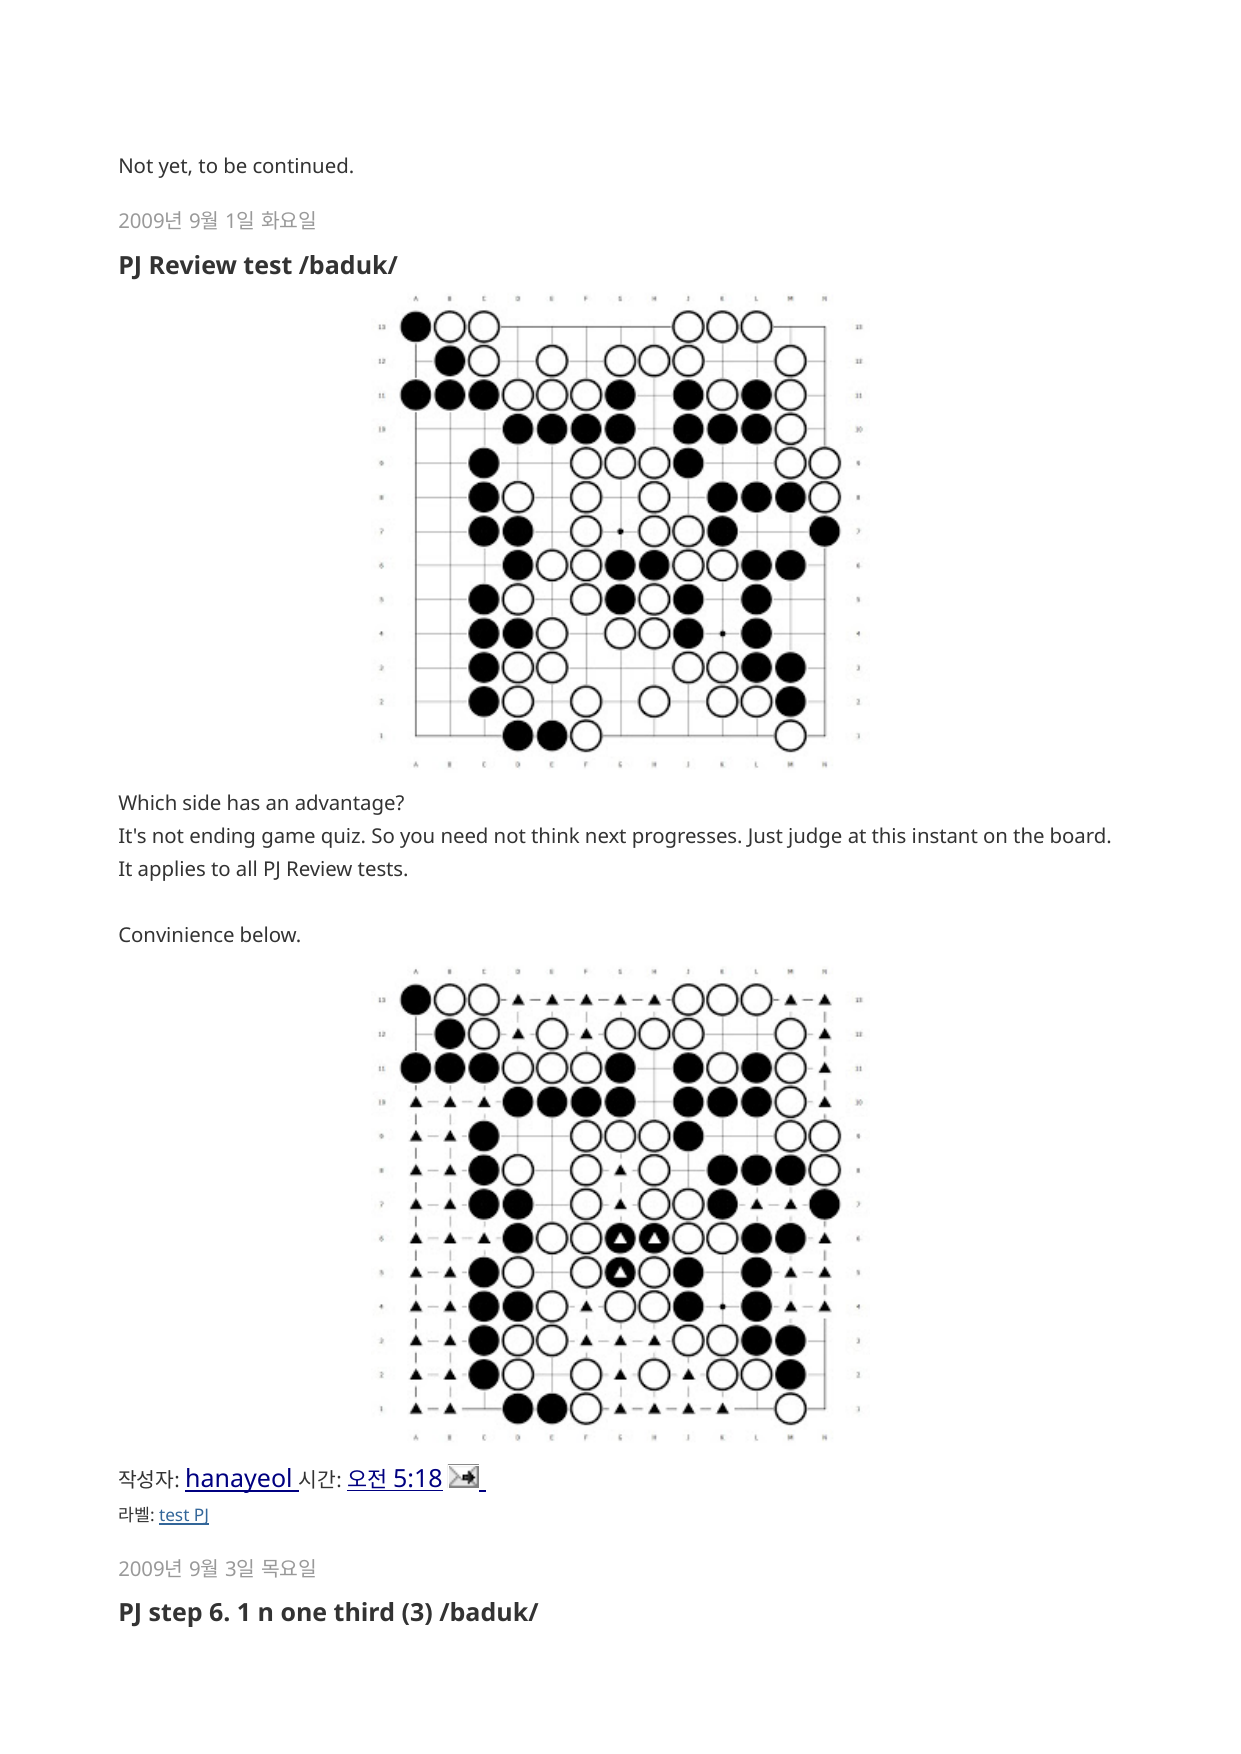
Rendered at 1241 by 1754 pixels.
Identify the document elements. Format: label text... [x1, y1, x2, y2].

text 작성자: hanayeol 시간: 오전 5:18 [118, 1461, 1122, 1495]
text Which side has an advantage? It's not ending game quiz. So you need not think next progresses. Just judge at this instant on the board. It applies to all PJ Review tests. Convinience below. [118, 788, 1122, 949]
picture [371, 282, 870, 781]
subtitle 2009년 9월 3일 목요일 [118, 1553, 1122, 1582]
picture [371, 955, 870, 1454]
subtitle PJ Review test /baduk/ [118, 247, 1122, 281]
subtitle PJ step 6. 1 n one third (3) /baduk/ [118, 1595, 1122, 1629]
text Not yet, to be continued. [118, 118, 1122, 179]
subtitle 2009년 9월 1일 화요일 [118, 205, 1122, 235]
text 라벨: test PJ [118, 1502, 1122, 1527]
picture [449, 1466, 479, 1488]
